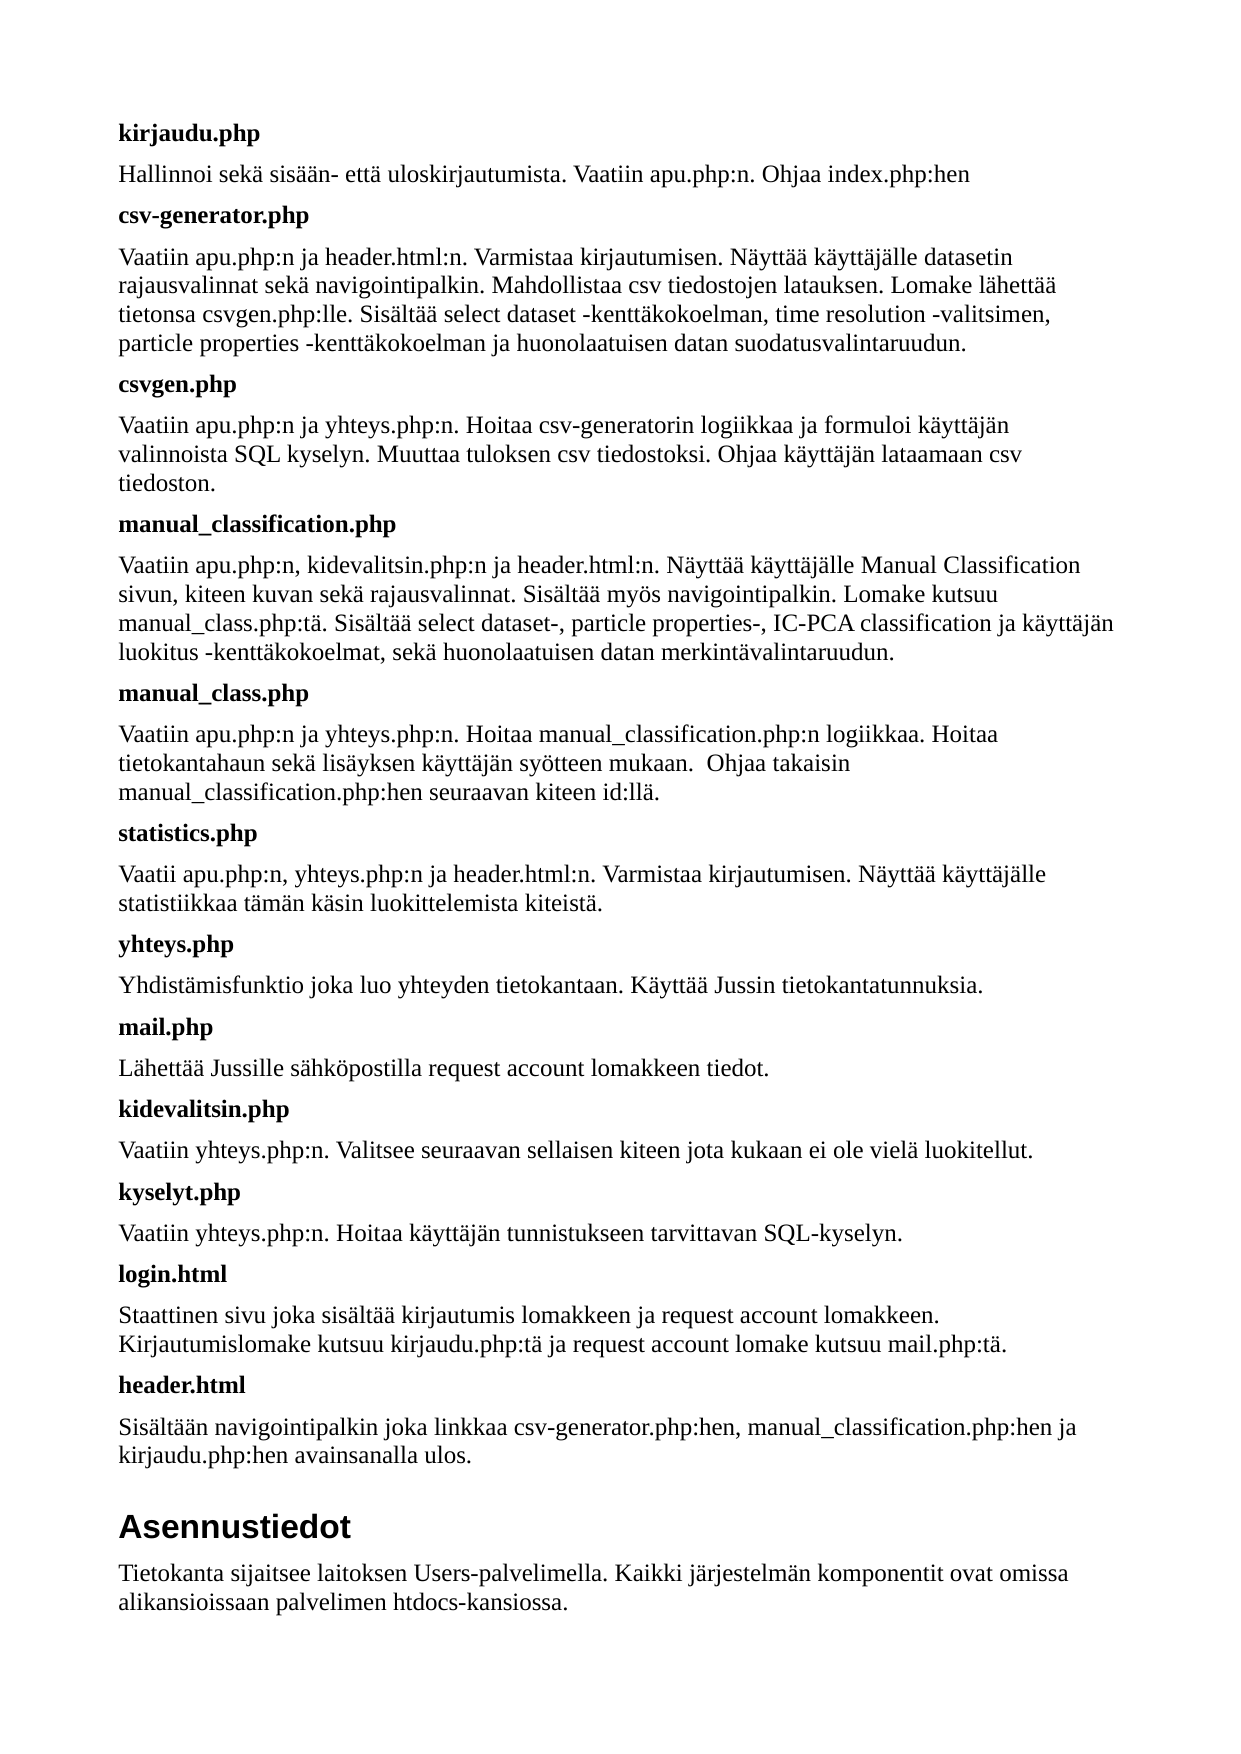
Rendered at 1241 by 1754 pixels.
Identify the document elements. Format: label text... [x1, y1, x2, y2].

text Sisältään navigointipalkin joka linkkaa csv-generator.php:hen, manual_classification.php:hen ja kirjaudu.php:hen avainsanalla ulos. [118, 1412, 1122, 1469]
text Vaatii apu.php:n, yhteys.php:n ja header.html:n. Varmistaa kirjautumisen. Näyttää käyttäjälle statistiikkaa tämän käsin luokittelemista kiteistä. [118, 859, 1122, 917]
text manual_classification.php [118, 509, 1122, 538]
text statistics.php [118, 818, 1122, 847]
text Vaatiin apu.php:n ja yhteys.php:n. Hoitaa csv-generatorin logiikkaa ja formuloi käyttäjän valinnoista SQL kyselyn. Muuttaa tuloksen csv tiedostoksi. Ohjaa käyttäjän lataamaan csv tiedoston. [118, 411, 1122, 497]
text Vaatiin yhteys.php:n. Valitsee seuraavan sellaisen kiteen jota kukaan ei ole vielä luokitellut. [118, 1136, 1122, 1164]
text csvgen.php [118, 369, 1122, 398]
text kirjaudu.php [118, 118, 1122, 147]
text Vaatiin apu.php:n, kidevalitsin.php:n ja header.html:n. Näyttää käyttäjälle Manual Classification sivun, kiteen kuvan sekä rajausvalinnat. Sisältää myös navigointipalkin. Lomake kutsuu manual_class.php:tä. Sisältää select dataset-, particle properties-, IC-PCA classification ja käyttäjän luokitus -kenttäkokoelmat, sekä huonolaatuisen datan merkintävalintaruudun. [118, 551, 1122, 666]
text header.html [118, 1371, 1122, 1399]
text kyselyt.php [118, 1177, 1122, 1206]
text Vaatiin yhteys.php:n. Hoitaa käyttäjän tunnistukseen tarvittavan SQL-kyselyn. [118, 1218, 1122, 1247]
text login.html [118, 1259, 1122, 1288]
text Tietokanta sijaitsee laitoksen Users-palvelimella. Kaikki järjestelmän komponentit ovat omissa alikansioissaan palvelimen htdocs-kansiossa. [118, 1558, 1122, 1616]
text Vaatiin apu.php:n ja header.html:n. Varmistaa kirjautumisen. Näyttää käyttäjälle datasetin rajausvalinnat sekä navigointipalkin. Mahdollistaa csv tiedostojen latauksen. Lomake lähettää tietonsa csvgen.php:lle. Sisältää select dataset -kenttäkokoelman, time resolution -valitsimen, particle properties -kenttäkokoelman ja huonolaatuisen datan suodatusvalintaruudun. [118, 242, 1122, 357]
text yhteys.php [118, 929, 1122, 958]
text Hallinnoi sekä sisään- että uloskirjautumista. Vaatiin apu.php:n. Ohjaa index.php:hen [118, 159, 1122, 188]
text Lähettää Jussille sähköpostilla request account lomakkeen tiedot. [118, 1053, 1122, 1082]
text kidevalitsin.php [118, 1094, 1122, 1123]
text Staattinen sivu joka sisältää kirjautumis lomakkeen ja request account lomakkeen. Kirjautumislomake kutsuu kirjaudu.php:tä ja request account lomake kutsuu mail.php:tä. [118, 1301, 1122, 1358]
text Yhdistämisfunktio joka luo yhteyden tietokantaan. Käyttää Jussin tietokantatunnuksia. [118, 971, 1122, 999]
text Vaatiin apu.php:n ja yhteys.php:n. Hoitaa manual_classification.php:n logiikkaa. Hoitaa tietokantahaun sekä lisäyksen käyttäjän syötteen mukaan. Ohjaa takaisin manual_classification.php:hen seuraavan kiteen id:llä. [118, 719, 1122, 806]
text manual_class.php [118, 678, 1122, 707]
subtitle Asennustiedot [118, 1507, 1122, 1546]
text csv-generator.php [118, 201, 1122, 229]
text mail.php [118, 1012, 1122, 1041]
